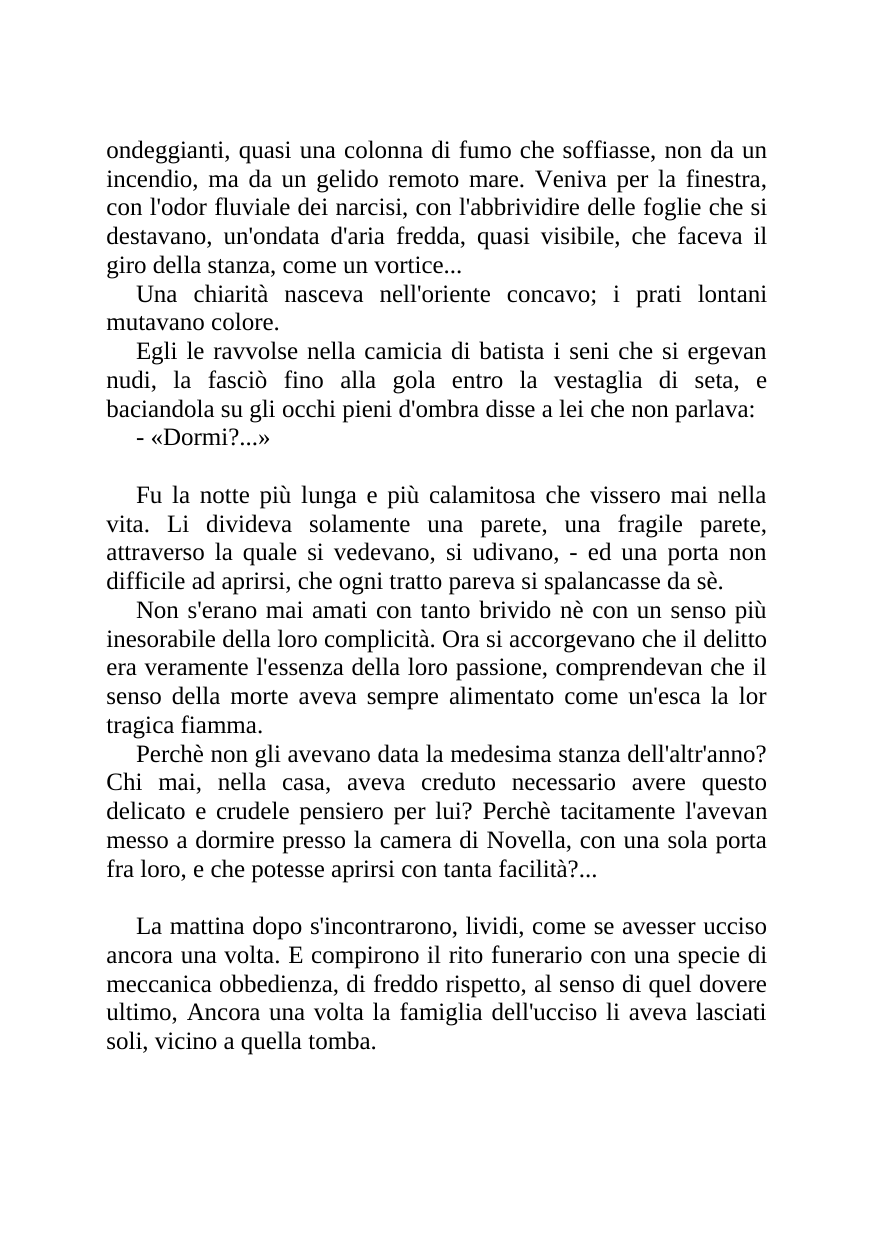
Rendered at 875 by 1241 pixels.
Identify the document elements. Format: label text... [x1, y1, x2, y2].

text Perchè non gli avevano data la medesima stanza dell'altr'anno? Chi mai, nella casa, aveva creduto necessario avere questo delicato e crudele pensiero per lui? Perchè tacitamente l'avevan messo a dormire presso la camera di Novella, con una sola porta fra loro, e che potesse aprirsi con tanta facilità?... [106, 739, 768, 882]
text Non s'erano mai amati con tanto brivido nè con un senso più inesorabile della loro complicità. Ora si accorgevano che il delitto era veramente l'essenza della loro passione, comprendevan che il senso della morte aveva sempre alimentato come un'esca la lor tragica fiamma. [106, 595, 768, 739]
text Fu la notte più lunga e più calamitosa che vissero mai nella vita. Li divideva solamente una parete, una fragile parete, attraverso la quale si vedevano, si udivano, - ed una porta non difficile ad aprirsi, che ogni tratto pareva si spalancasse da sè. [106, 480, 768, 595]
text Egli le ravvolse nella camicia di batista i seni che si ergevan nudi, la fasciò fino alla gola entro la vestaglia di seta, e baciandola su gli occhi pieni d'ombra disse a lei che non parlava: [106, 336, 768, 422]
text La mattina dopo s'incontrarono, lividi, come se avesser ucciso ancora una volta. E compirono il rito funerario con una specie di meccanica obbedienza, di freddo rispetto, al senso di quel dovere ultimo, Ancora una volta la famiglia dell'ucciso li aveva lasciati soli, vicino a quella tomba. [106, 911, 768, 1055]
text ondeggianti, quasi una colonna di fumo che soffiasse, non da un incendio, ma da un gelido remoto mare. Veniva per la finestra, con l'odor fluviale dei narcisi, con l'abbrividire delle foglie che si destavano, un'ondata d'aria fredda, quasi visibile, che faceva il giro della stanza, come un vortice... [106, 135, 768, 279]
text - «Dormi?...» [106, 422, 768, 451]
text Una chiarità nasceva nell'oriente concavo; i prati lontani mutavano colore. [106, 279, 768, 336]
